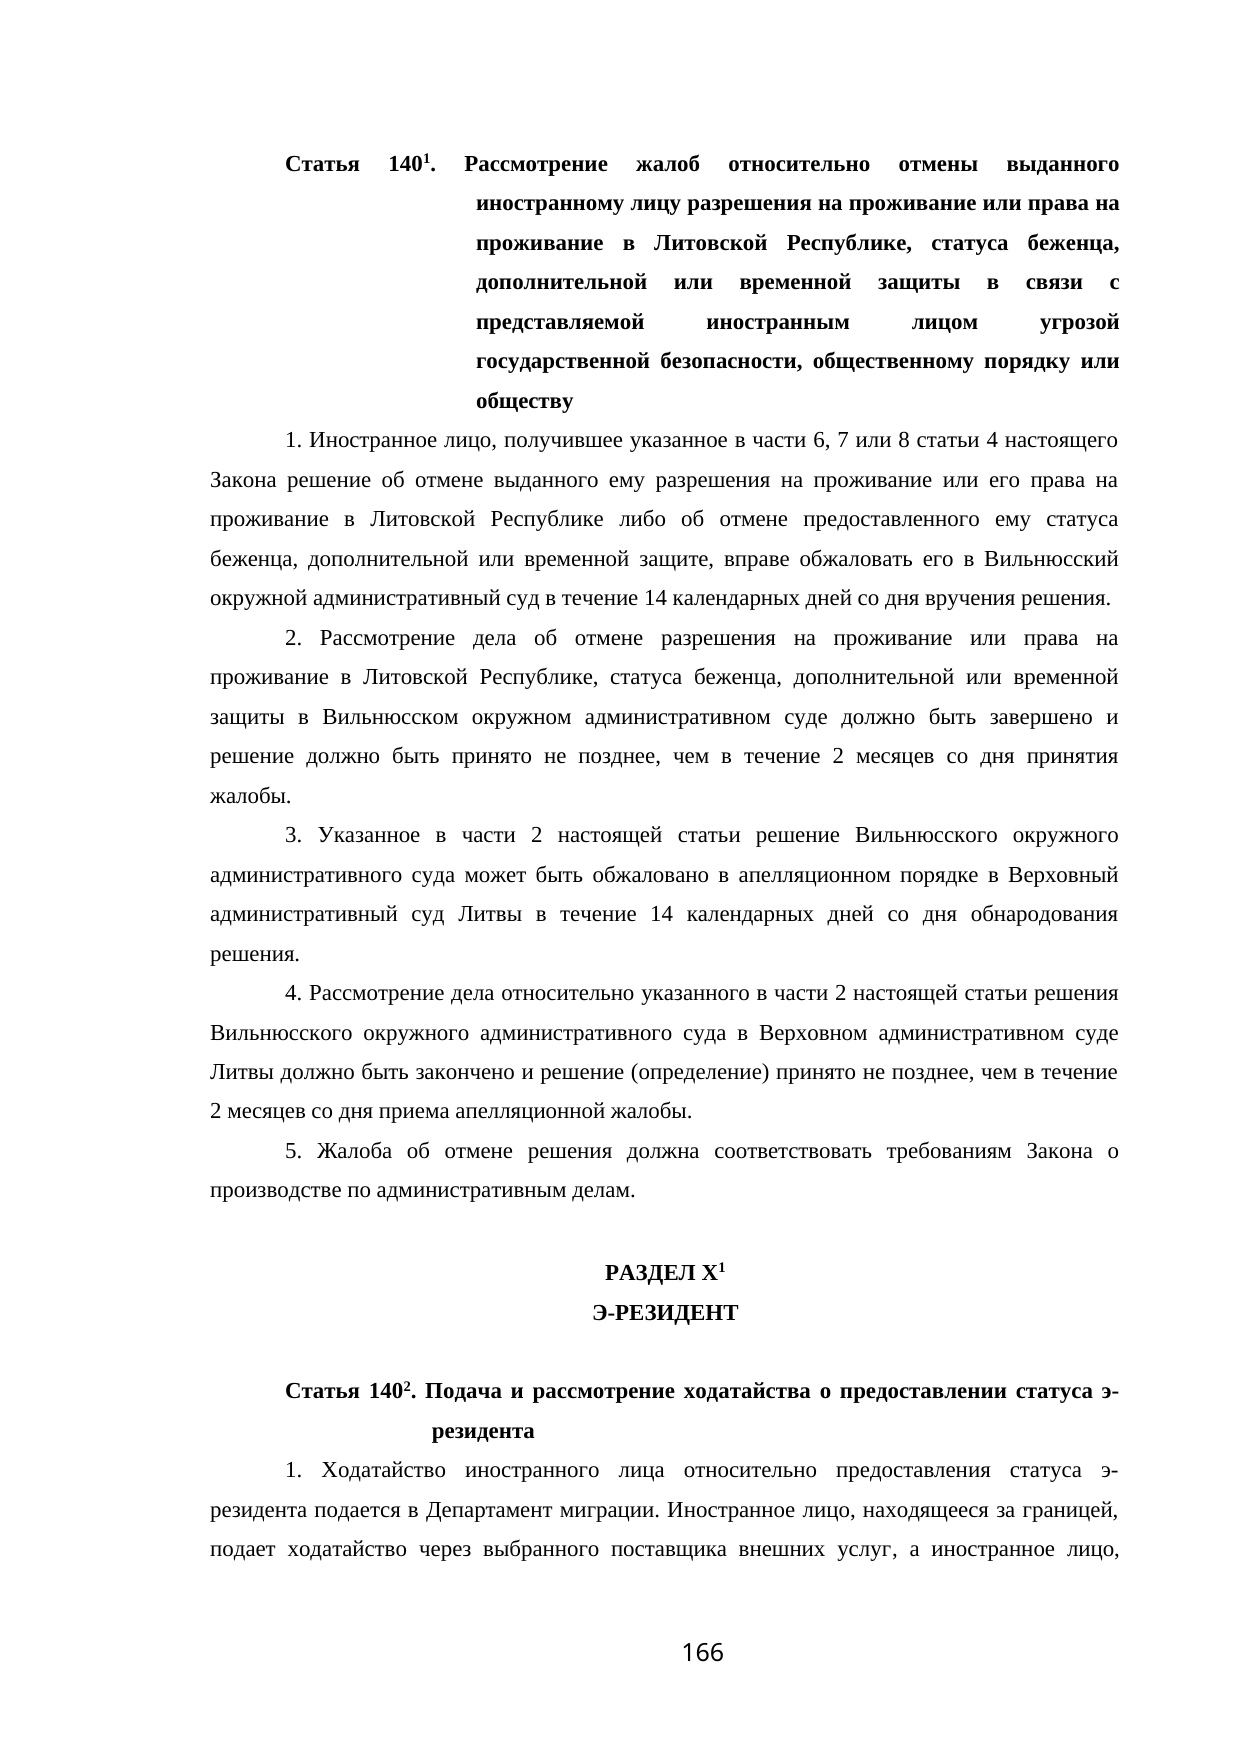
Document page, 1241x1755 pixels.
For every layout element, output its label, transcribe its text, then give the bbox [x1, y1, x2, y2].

text Статья 1401. Рассмотрение жалоб относительно отмены выданного иностранному лицу разрешения на проживание или права на проживание в Литовской Республике, статуса беженца, дополнительной или временной защиты в связи с представляемой иностранным лицом угрозой государственной безопасности, общественному порядку или обществу [285, 150, 1120, 413]
text 2. Рассмотрение дела об отмене разрешения на проживание или права на проживание в Литовской Республике, статуса беженца, дополнительной или временной защиты в Вильнюсском окружном административном суде должно быть завершено и решение должно быть принято не позднее, чем в течение 2 месяцев со дня принятия жалобы. [210, 624, 1120, 808]
text 5. Жалоба об отмене решения должна соответствовать требованиям Закона о производстве по административным делам. [210, 1137, 1120, 1203]
text 3. Указанное в части 2 настоящей статьи решение Вильнюсского окружного административного суда может быть обжаловано в апелляционном порядке в Верховный административный суд Литвы в течение 14 календарных дней со дня обнародования решения. [210, 821, 1120, 966]
text 1. Ходатайство иностранного лица относительно предоставления статуса э-резидента подается в Департамент миграции. Иностранное лицо, находящееся за границей, подает ходатайство через выбранного поставщика внешних услуг, а иностранное лицо, [210, 1456, 1120, 1562]
text 4. Рассмотрение дела относительно указанного в части 2 настоящей статьи решения Вильнюсского окружного административного суда в Верховном административном суде Литвы должно быть закончено и решение (определение) принято не позднее, чем в течение 2 месяцев со дня приема апелляционной жалобы. [210, 979, 1120, 1124]
text Э-РЕЗИДЕНТ [210, 1298, 1120, 1325]
text РАЗДЕЛ X1 [210, 1259, 1120, 1285]
text 1. Иностранное лицо, получившее указанное в части 6, 7 или 8 статьи 4 настоящего Закона решение об отмене выданного ему разрешения на проживание или его права на проживание в Литовской Республике либо об отмене предоставленного ему статуса беженца, дополнительной или временной защите, вправе обжаловать его в Вильнюсский окружной административный суд в течение 14 календарных дней со дня вручения решения. [210, 426, 1120, 611]
text Статья 1402. Подача и рассмотрение ходатайства о предоставлении статуса э-резидента [285, 1377, 1120, 1443]
